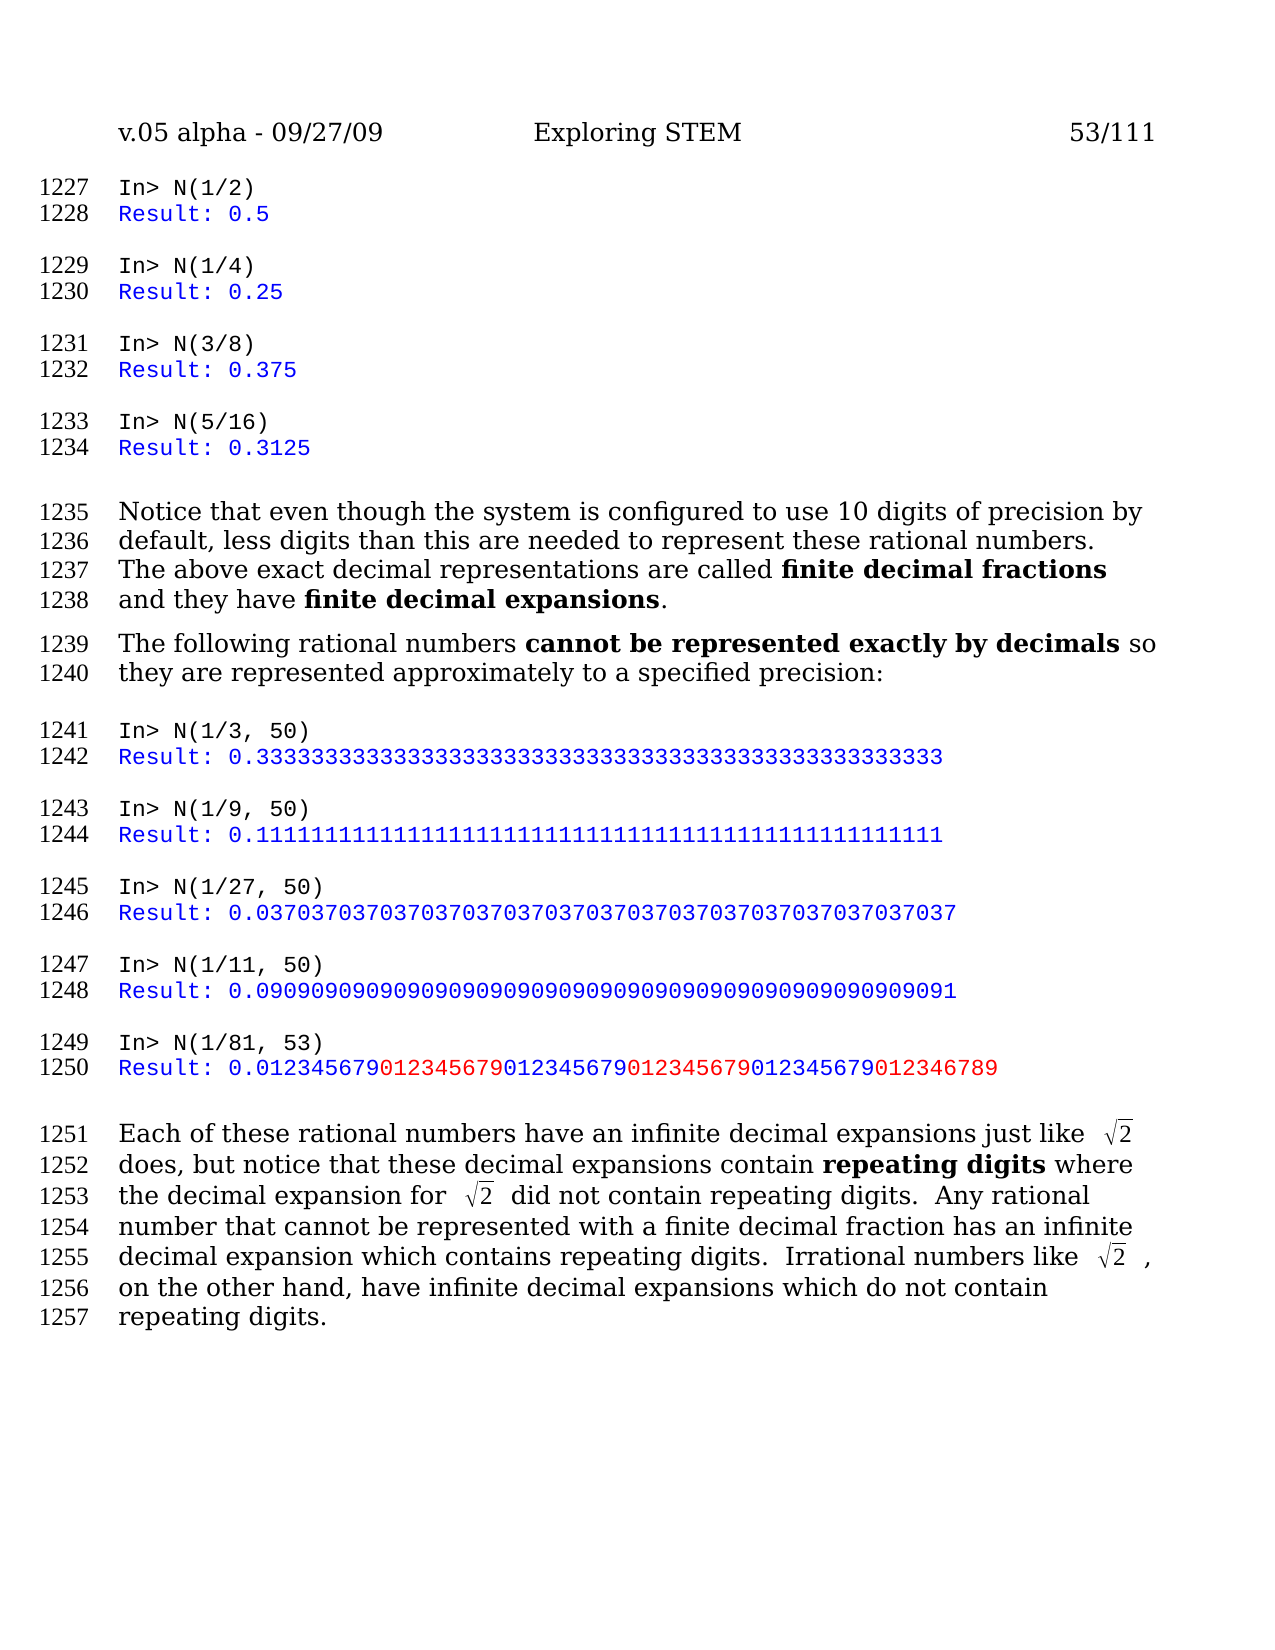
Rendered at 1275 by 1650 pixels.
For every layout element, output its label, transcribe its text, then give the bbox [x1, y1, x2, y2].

text Result: 0.375 [118, 358, 1157, 384]
text In> N(1/81, 53) [118, 1031, 1157, 1057]
text Each of these rational numbers have an infinite decimal expansions just likedoes, but notice that these decimal expansions contain repeating digits where the decimal expansion fordid not contain repeating digits. Any rational number that cannot be represented with a finite decimal fraction has an infinite decimal expansion which contains repeating digits. Irrational numbers like, on the other hand, have infinite decimal expansions which do not contain repeating digits. [118, 1118, 1157, 1332]
text Result: 0.3125 [118, 436, 1157, 462]
text Result: 0.33333333333333333333333333333333333333333333333333 [118, 746, 1157, 771]
text In> N(1/27, 50) [118, 875, 1157, 901]
text Result: 0.25 [118, 281, 1157, 306]
text In> N(1/3, 50) [118, 719, 1157, 746]
text Result: 0.11111111111111111111111111111111111111111111111111 [118, 823, 1157, 849]
text Notice that even though the system is configured to use 10 digits of precision by default, less digits than this are needed to represent these rational numbers. The above exact decimal representations are called finite decimal fractions and they have finite decimal expansions. [118, 497, 1157, 614]
text Result: 0.037037037037037037037037037037037037037037037037037 [118, 901, 1157, 927]
text In> N(1/11, 50) [118, 953, 1157, 979]
text In> N(3/8) [118, 332, 1157, 358]
text Result: 0.090909090909090909090909090909090909090909090909091 [118, 979, 1157, 1005]
text Result: 0.5 [118, 203, 1157, 229]
text In> N(1/4) [118, 254, 1157, 281]
text Result: 0.012345679012345679012345679012345679012345679012346789 [118, 1057, 1157, 1083]
text In> N(5/16) [118, 410, 1157, 436]
text In> N(1/2) [118, 177, 1157, 203]
text The following rational numbers cannot be represented exactly by decimals so they are represented approximately to a specified precision: [118, 629, 1157, 688]
text In> N(1/9, 50) [118, 797, 1157, 823]
